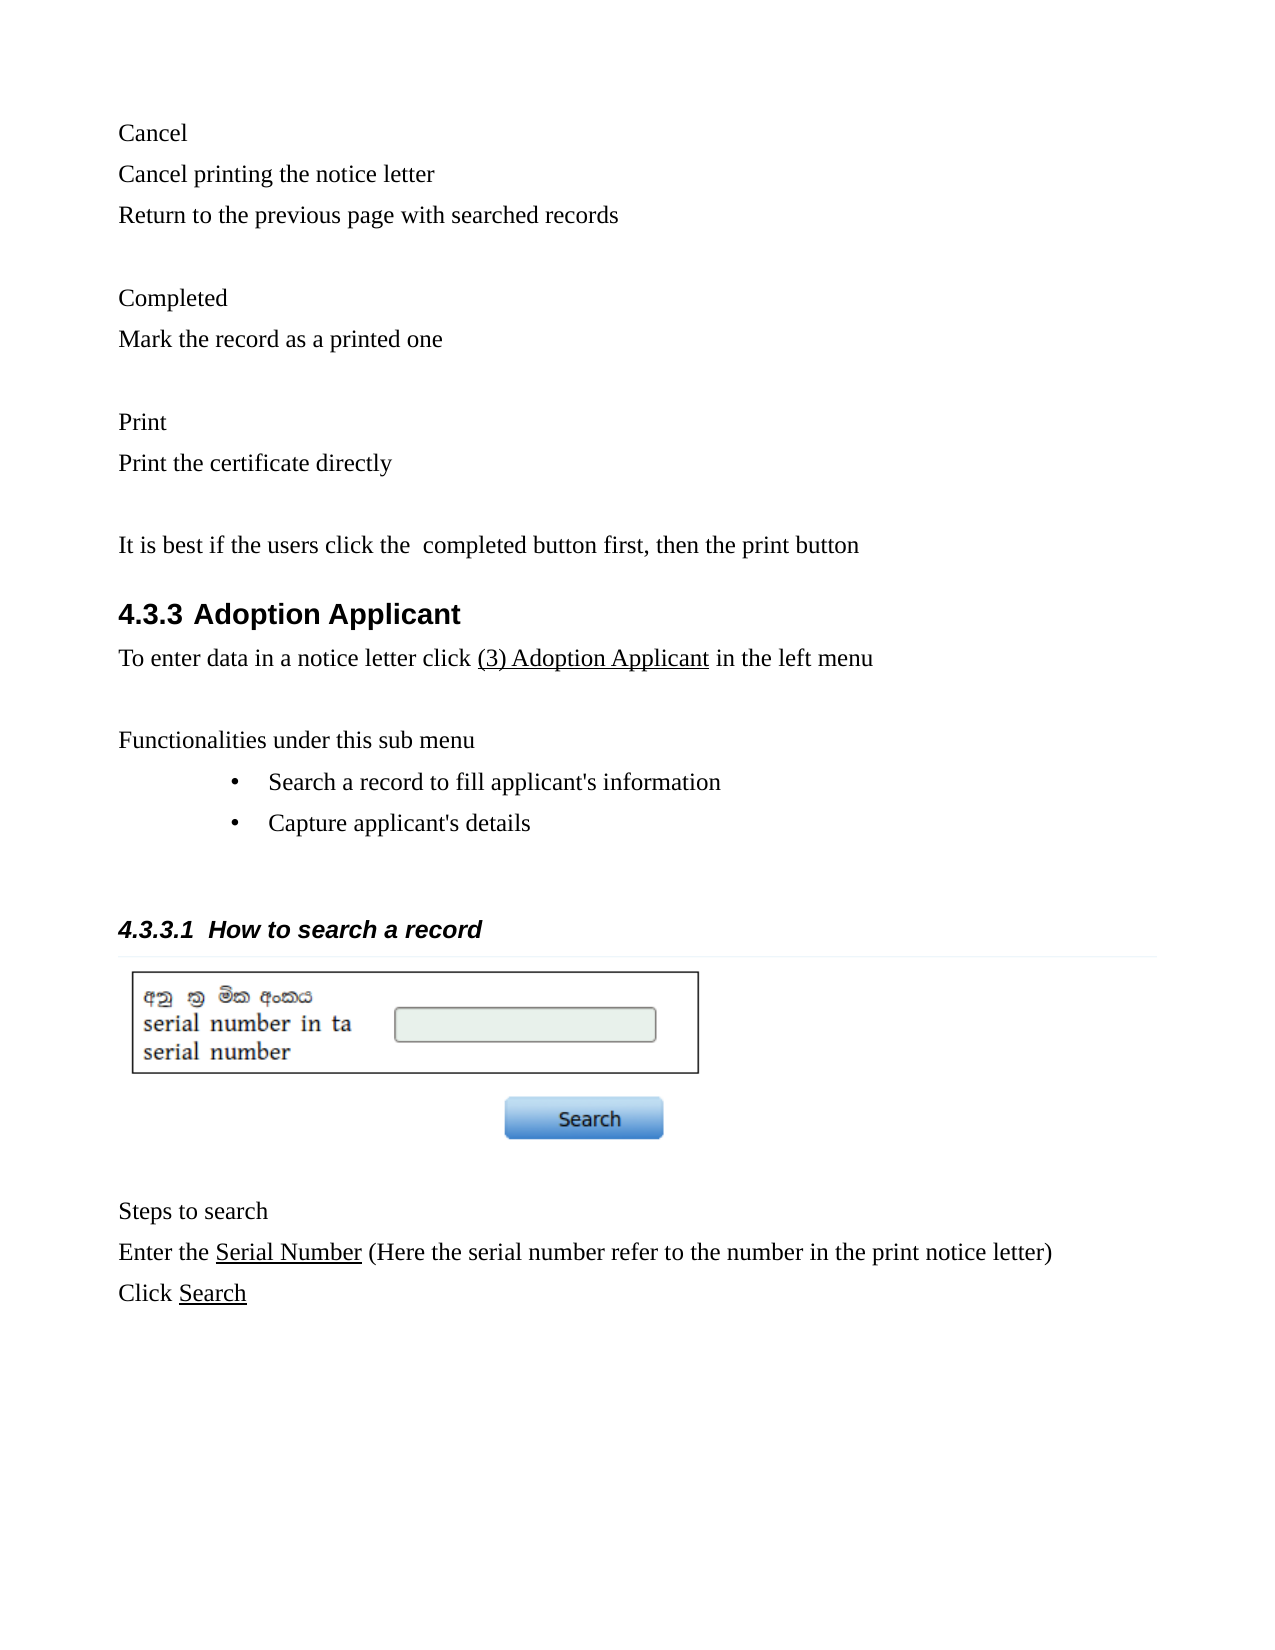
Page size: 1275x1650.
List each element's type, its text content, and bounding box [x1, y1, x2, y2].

text Functionalities under this sub menu [118, 725, 1157, 754]
list Search a record to fill applicant's information [231, 767, 1157, 795]
text Cancel [118, 118, 1157, 147]
text Return to the previous page with searched records [118, 201, 1157, 229]
text Mark the record as a printed one [118, 324, 1157, 353]
text It is best if the users click the completed button first, then the print button [118, 531, 1157, 559]
subtitle Adoption Applicant [118, 597, 1157, 630]
text Cancel printing the notice letter [118, 159, 1157, 188]
subtitle How to search a record [118, 915, 1157, 944]
text Print [118, 407, 1157, 436]
text To enter data in a notice letter click (3) Adoption Applicant in the left menu [118, 643, 1157, 672]
text Click Search [118, 1278, 1157, 1307]
text Enter the Serial Number (Here the serial number refer to the number in the print notice letter) [118, 1237, 1157, 1266]
text Completed [118, 283, 1157, 312]
text Steps to search [118, 1196, 1157, 1225]
list Capture applicant's details [231, 808, 1157, 837]
text Print the certificate directly [118, 448, 1157, 477]
picture [118, 956, 1157, 1155]
